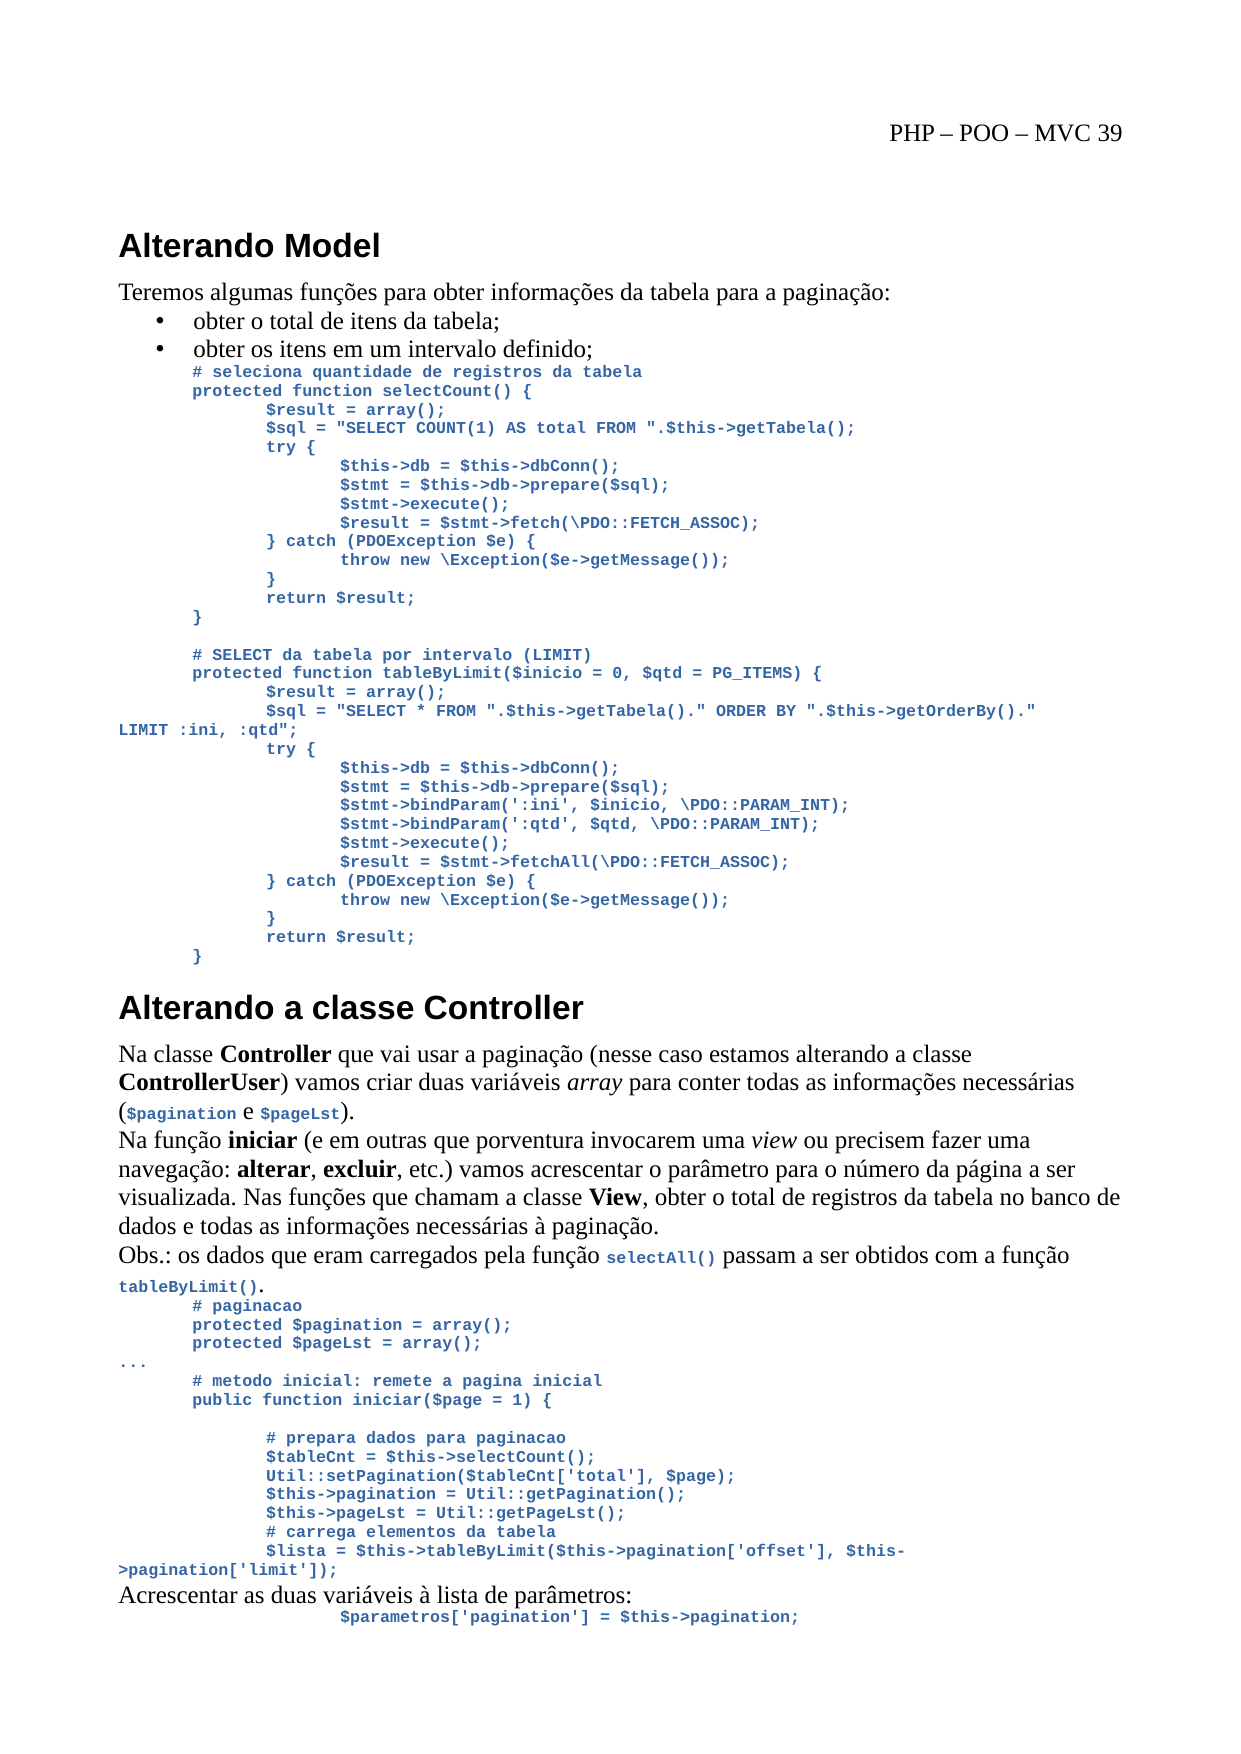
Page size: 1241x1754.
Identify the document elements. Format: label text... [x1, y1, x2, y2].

text return $result; [118, 929, 1122, 948]
text public function iniciar($page = 1) { [118, 1392, 1122, 1411]
text } catch (PDOException $e) { [118, 872, 1122, 891]
text try { [118, 740, 1122, 759]
text $tableCnt = $this->selectCount(); [118, 1448, 1122, 1467]
text ... [118, 1354, 1122, 1373]
text # SELECT da tabela por intervalo (LIMIT) [118, 646, 1122, 665]
text try { [118, 439, 1122, 458]
subtitle Alterando Model [118, 226, 1122, 264]
subtitle Alterando a classe Controller [118, 987, 1122, 1026]
text $stmt = $this->db->prepare($sql); [118, 778, 1122, 797]
text throw new \Exception($e->getMessage()); [118, 552, 1122, 571]
text } catch (PDOException $e) { [118, 533, 1122, 552]
text return $result; [118, 589, 1122, 608]
text throw new \Exception($e->getMessage()); [118, 891, 1122, 910]
text protected function selectCount() { [118, 382, 1122, 401]
text } [118, 571, 1122, 589]
text $this->pagination = Util::getPagination(); [118, 1486, 1122, 1505]
text Teremos algumas funções para obter informações da tabela para a paginação: [118, 277, 1122, 306]
text # paginacao [118, 1297, 1122, 1316]
text $parametros['pagination'] = $this->pagination; [118, 1609, 1122, 1628]
text } [118, 910, 1122, 929]
text $sql = "SELECT COUNT(1) AS total FROM ".$this->getTabela(); [118, 420, 1122, 439]
text $stmt->bindParam(':qtd', $qtd, \PDO::PARAM_INT); [118, 816, 1122, 835]
text protected function tableByLimit($inicio = 0, $qtd = PG_ITEMS) { [118, 665, 1122, 684]
text $stmt->execute(); [118, 495, 1122, 514]
text $stmt->bindParam(':ini', $inicio, \PDO::PARAM_INT); [118, 797, 1122, 816]
text Acrescentar as duas variáveis à lista de parâmetros: [118, 1580, 1122, 1609]
text $this->pageLst = Util::getPageLst(); [118, 1505, 1122, 1524]
text $result = $stmt->fetch(\PDO::FETCH_ASSOC); [118, 514, 1122, 533]
text $stmt->execute(); [118, 835, 1122, 853]
list obter o total de itens da tabela; [156, 306, 1122, 334]
text # carrega elementos da tabela [118, 1524, 1122, 1542]
text Na classe Controller que vai usar a paginação (nesse caso estamos alterando a classe ControllerUser) vamos criar duas variáveis array para conter todas as informações necessárias ($pagination e $pageLst). [118, 1039, 1122, 1125]
text $result = $stmt->fetchAll(\PDO::FETCH_ASSOC); [118, 853, 1122, 872]
list obter os itens em um intervalo definido; [156, 334, 1122, 363]
text $result = array(); [118, 684, 1122, 703]
text Na função iniciar (e em outras que porventura invocarem uma view ou precisem fazer uma navegação: alterar, excluir, etc.) vamos acrescentar o parâmetro para o número da página a ser visualizada. Nas funções que chamam a classe View, obter o total de registros da tabela no banco de dados e todas as informações necessárias à paginação. [118, 1125, 1122, 1240]
text Util::setPagination($tableCnt['total'], $page); [118, 1467, 1122, 1486]
text # seleciona quantidade de registros da tabela [118, 363, 1122, 382]
text $sql = "SELECT * FROM ".$this->getTabela()." ORDER BY ".$this->getOrderBy()." LIMIT :ini, :qtd"; [118, 703, 1122, 740]
text # prepara dados para paginacao [118, 1429, 1122, 1448]
text $result = array(); [118, 401, 1122, 420]
text $lista = $this->tableByLimit($this->pagination['offset'], $this->pagination['limit']); [118, 1542, 1122, 1580]
text # metodo inicial: remete a pagina inicial [118, 1373, 1122, 1392]
text Obs.: os dados que eram carregados pela função selectAll() passam a ser obtidos com a função tableByLimit(). [118, 1240, 1122, 1297]
text } [118, 948, 1122, 967]
text protected $pagination = array(); [118, 1316, 1122, 1335]
text $stmt = $this->db->prepare($sql); [118, 476, 1122, 495]
text $this->db = $this->dbConn(); [118, 759, 1122, 778]
text protected $pageLst = array(); [118, 1335, 1122, 1354]
text $this->db = $this->dbConn(); [118, 458, 1122, 476]
text } [118, 608, 1122, 627]
